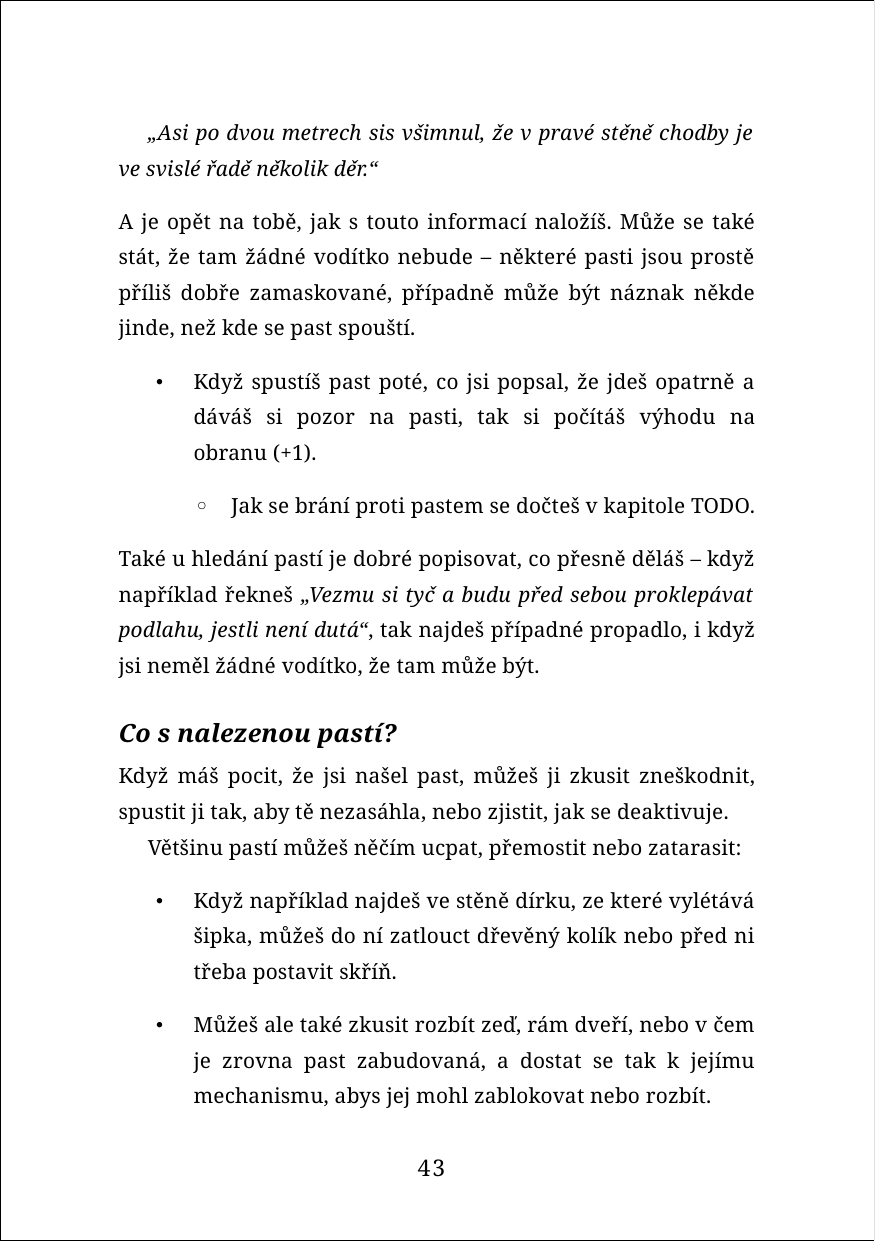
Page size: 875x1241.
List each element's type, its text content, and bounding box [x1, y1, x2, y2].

text „Asi po dvou metrech sis všimnul, že v pravé stěně chodby je ve svislé řadě několik děr.“ [118, 118, 756, 182]
list Když například najdeš ve stěně dírku, ze které vylétává šipka, můžeš do ní zatlouct dřevěný kolík nebo před ni třeba postavit skříň. [156, 886, 756, 985]
text Také u hledání pastí je dobré popisovat, co přesně děláš – když například řekneš „Vezmu si tyč a budu před sebou proklepávat podlahu, jestli není dutá“, tak najdeš případné propadlo, i když jsi neměl žádné vodítko, že tam může být. [118, 544, 756, 679]
text Když máš pocit, že jsi našel past, můžeš ji zkusit zneškodnit, spustit ji tak, aby tě nezasáhla, nebo zjistit, jak se deaktivuje. Většinu pastí můžeš něčím ucpat, přemostit nebo zatarasit: [118, 762, 756, 861]
list Když spustíš past poté, co jsi popsal, že jdeš opatrně a dáváš si pozor na pasti, tak si počítáš výhodu na obranu (+1). [156, 367, 756, 466]
text A je opět na tobě, jak s touto informací naložíš. Může se také stát, že tam žádné vodítko nebude – některé pasti jsou prostě příliš dobře zamaskované, případně může být náznak někde jinde, než kde se past spouští. [118, 207, 756, 342]
list Můžeš ale také zkusit rozbít zeď, rám dveří, nebo v čem je zrovna past zabudovaná, a dostat se tak k jejímu mechanismu, abys jej mohl zablokovat nebo rozbít. [156, 1010, 756, 1110]
list Jak se brání proti pastem se dočteš v kapitole TODO. [193, 491, 756, 519]
subtitle Co s nalezenou pastí? [118, 716, 756, 750]
